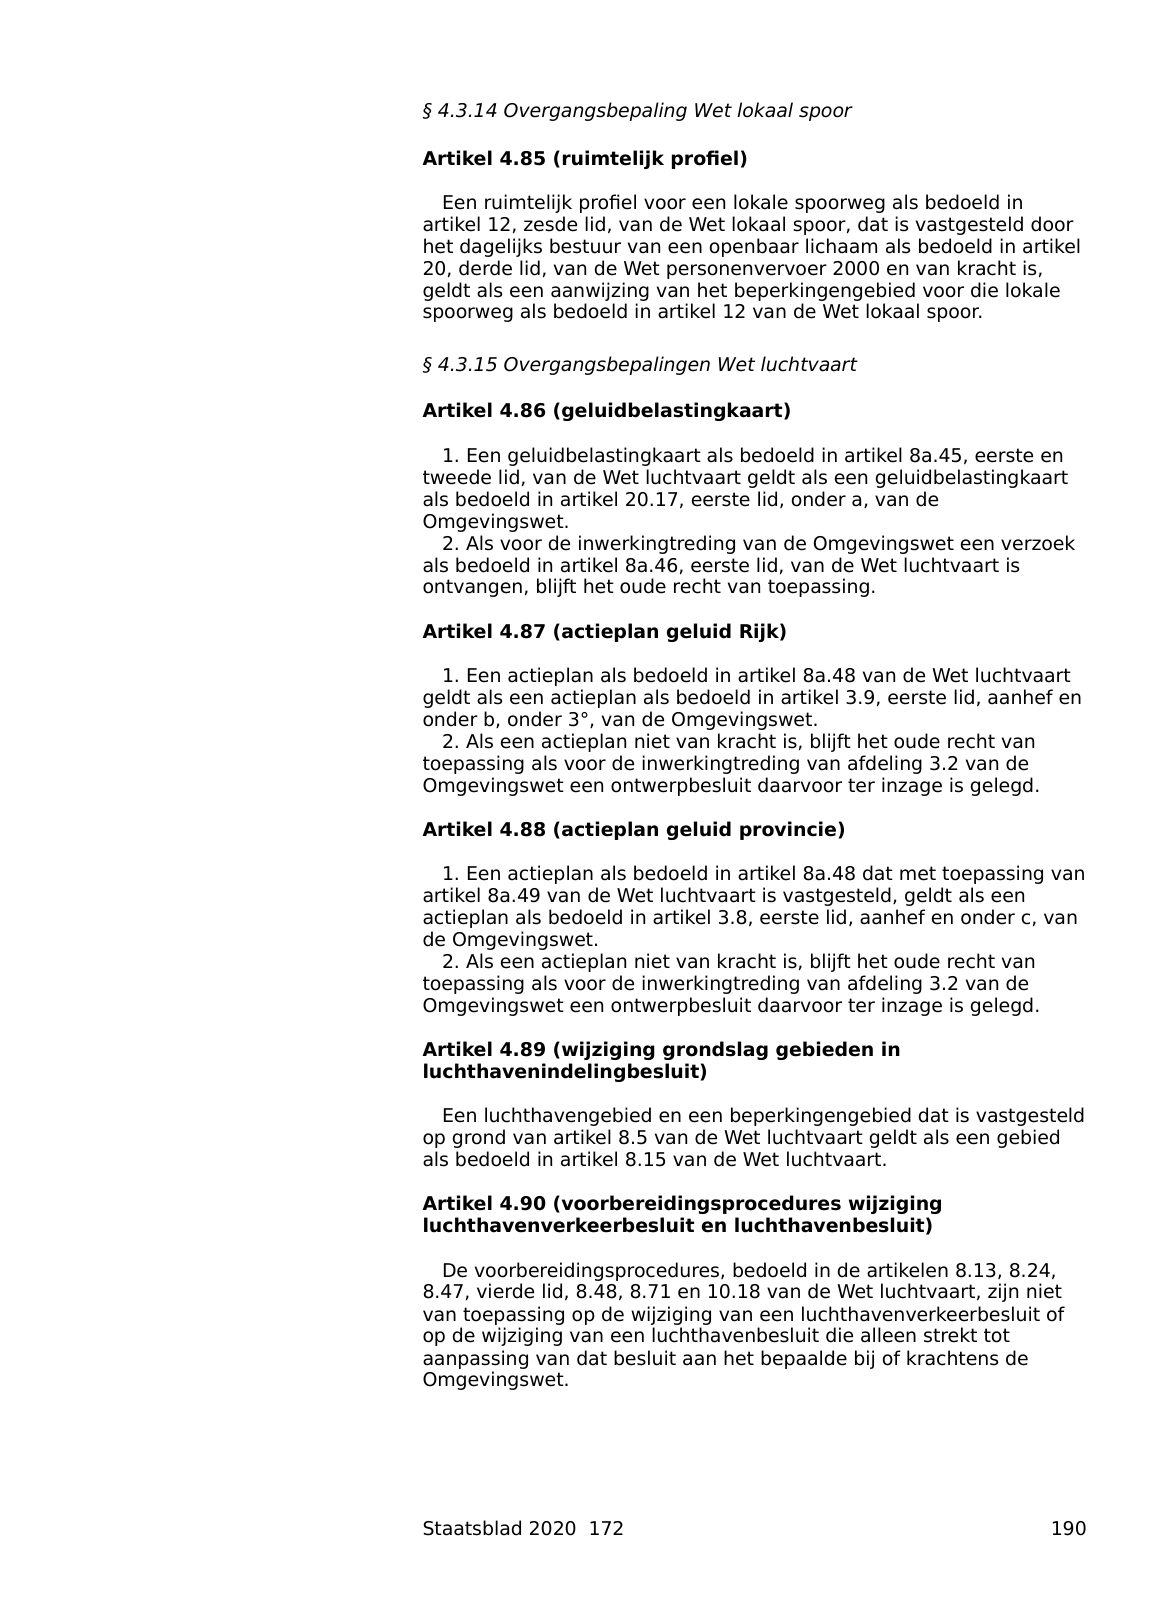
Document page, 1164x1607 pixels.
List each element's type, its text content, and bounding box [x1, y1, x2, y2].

text De voorbereidingsprocedures, bedoeld in de artikelen 8.13, 8.24, 8.47, vierde lid, 8.48, 8.71 en 10.18 van de Wet luchtvaart, zijn niet van toepassing op de wijziging van een luchthavenverkeerbesluit of op de wijziging van een luchthavenbesluit die alleen strekt tot aanpassing van dat besluit aan het bepaalde bij of krachtens de Omgevingswet. [422, 1259, 1087, 1391]
subtitle Artikel 4.88 (actieplan geluid provincie) [422, 819, 1087, 841]
subtitle Artikel 4.87 (actieplan geluid Rijk) [422, 621, 1087, 643]
subtitle Artikel 4.86 (geluidbelastingkaart) [422, 400, 1087, 422]
text 2. Als voor de inwerkingtreding van de Omgevingswet een verzoek als bedoeld in artikel 8a.46, eerste lid, van de Wet luchtvaart is ontvangen, blijft het oude recht van toepassing. [422, 532, 1087, 598]
text Een luchthavengebied en een beperkingengebied dat is vastgesteld op grond van artikel 8.5 van de Wet luchtvaart geldt als een gebied als bedoeld in artikel 8.15 van de Wet luchtvaart. [422, 1105, 1087, 1171]
text 2. Als een actieplan niet van kracht is, blijft het oude recht van toepassing als voor de inwerkingtreding van afdeling 3.2 van de Omgevingswet een ontwerpbesluit daarvoor ter inzage is gelegd. [422, 731, 1087, 797]
text 1. Een actieplan als bedoeld in artikel 8a.48 dat met toepassing van artikel 8a.49 van de Wet luchtvaart is vastgesteld, geldt als een actieplan als bedoeld in artikel 3.8, eerste lid, aanhef en onder c, van de Omgevingswet. [422, 863, 1087, 951]
subtitle Artikel 4.90 (voorbereidingsprocedures wijziging luchthavenverkeerbesluit en luchthavenbesluit) [422, 1193, 1087, 1237]
subtitle § 4.3.14 Overgangsbepaling Wet lokaal spoor [422, 100, 1087, 122]
text 1. Een geluidbelastingkaart als bedoeld in artikel 8a.45, eerste en tweede lid, van de Wet luchtvaart geldt als een geluidbelastingkaart als bedoeld in artikel 20.17, eerste lid, onder a, van de Omgevingswet. [422, 444, 1087, 532]
subtitle Artikel 4.89 (wijziging grondslag gebieden in luchthavenindelingbesluit) [422, 1039, 1087, 1083]
text Een ruimtelijk profiel voor een lokale spoorweg als bedoeld in artikel 12, zesde lid, van de Wet lokaal spoor, dat is vastgesteld door het dagelijks bestuur van een openbaar lichaam als bedoeld in artikel 20, derde lid, van de Wet personenvervoer 2000 en van kracht is, geldt als een aanwijzing van het beperkingengebied voor die lokale spoorweg als bedoeld in artikel 12 van de Wet lokaal spoor. [422, 192, 1087, 323]
text 1. Een actieplan als bedoeld in artikel 8a.48 van de Wet luchtvaart geldt als een actieplan als bedoeld in artikel 3.9, eerste lid, aanhef en onder b, onder 3°, van de Omgevingswet. [422, 665, 1087, 731]
text 2. Als een actieplan niet van kracht is, blijft het oude recht van toepassing als voor de inwerkingtreding van afdeling 3.2 van de Omgevingswet een ontwerpbesluit daarvoor ter inzage is gelegd. [422, 951, 1087, 1017]
subtitle § 4.3.15 Overgangsbepalingen Wet luchtvaart [422, 353, 1087, 375]
subtitle Artikel 4.85 (ruimtelijk profiel) [422, 147, 1087, 169]
